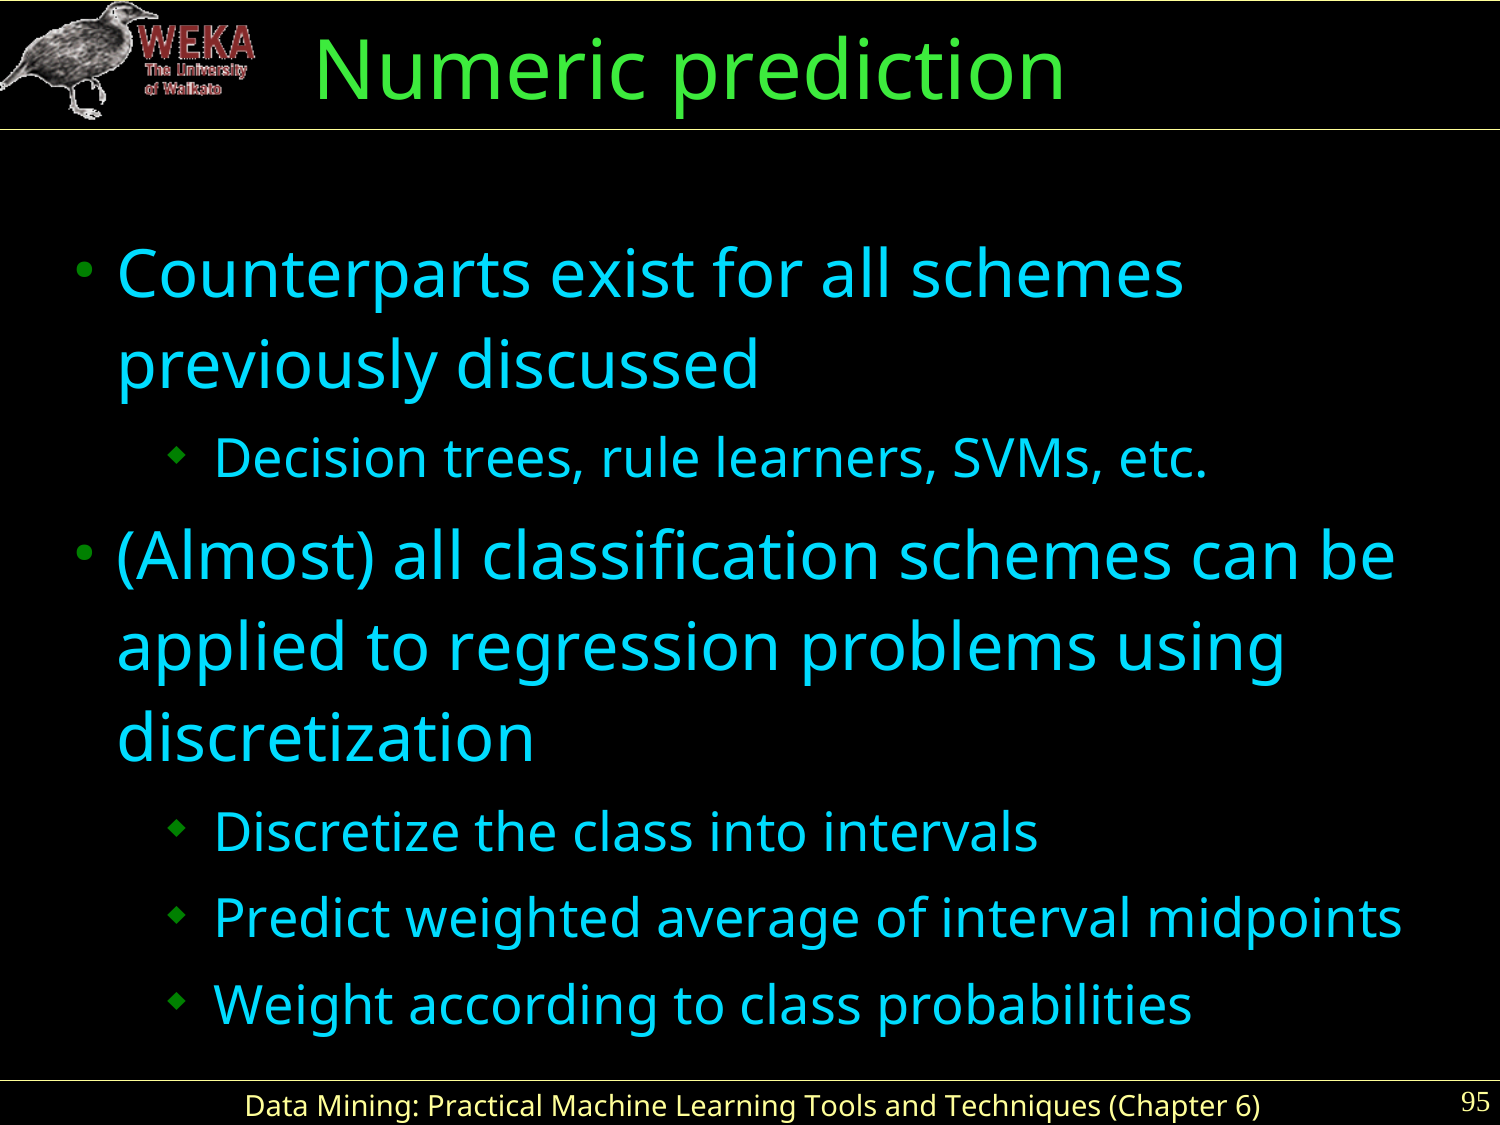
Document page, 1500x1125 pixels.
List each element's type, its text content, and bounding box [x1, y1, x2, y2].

title Numeric prediction [297, 0, 1500, 148]
list Counterparts exist for all schemes previously discussed Decision trees, rule learners, SVMs, etc. (Almost) all classification schemes can be applied to regression problems using discretization Discretize the class into intervals Predict weighted average of interval midpoints Weight according to class probabilities [59, 218, 1447, 912]
picture [0, 1, 266, 129]
